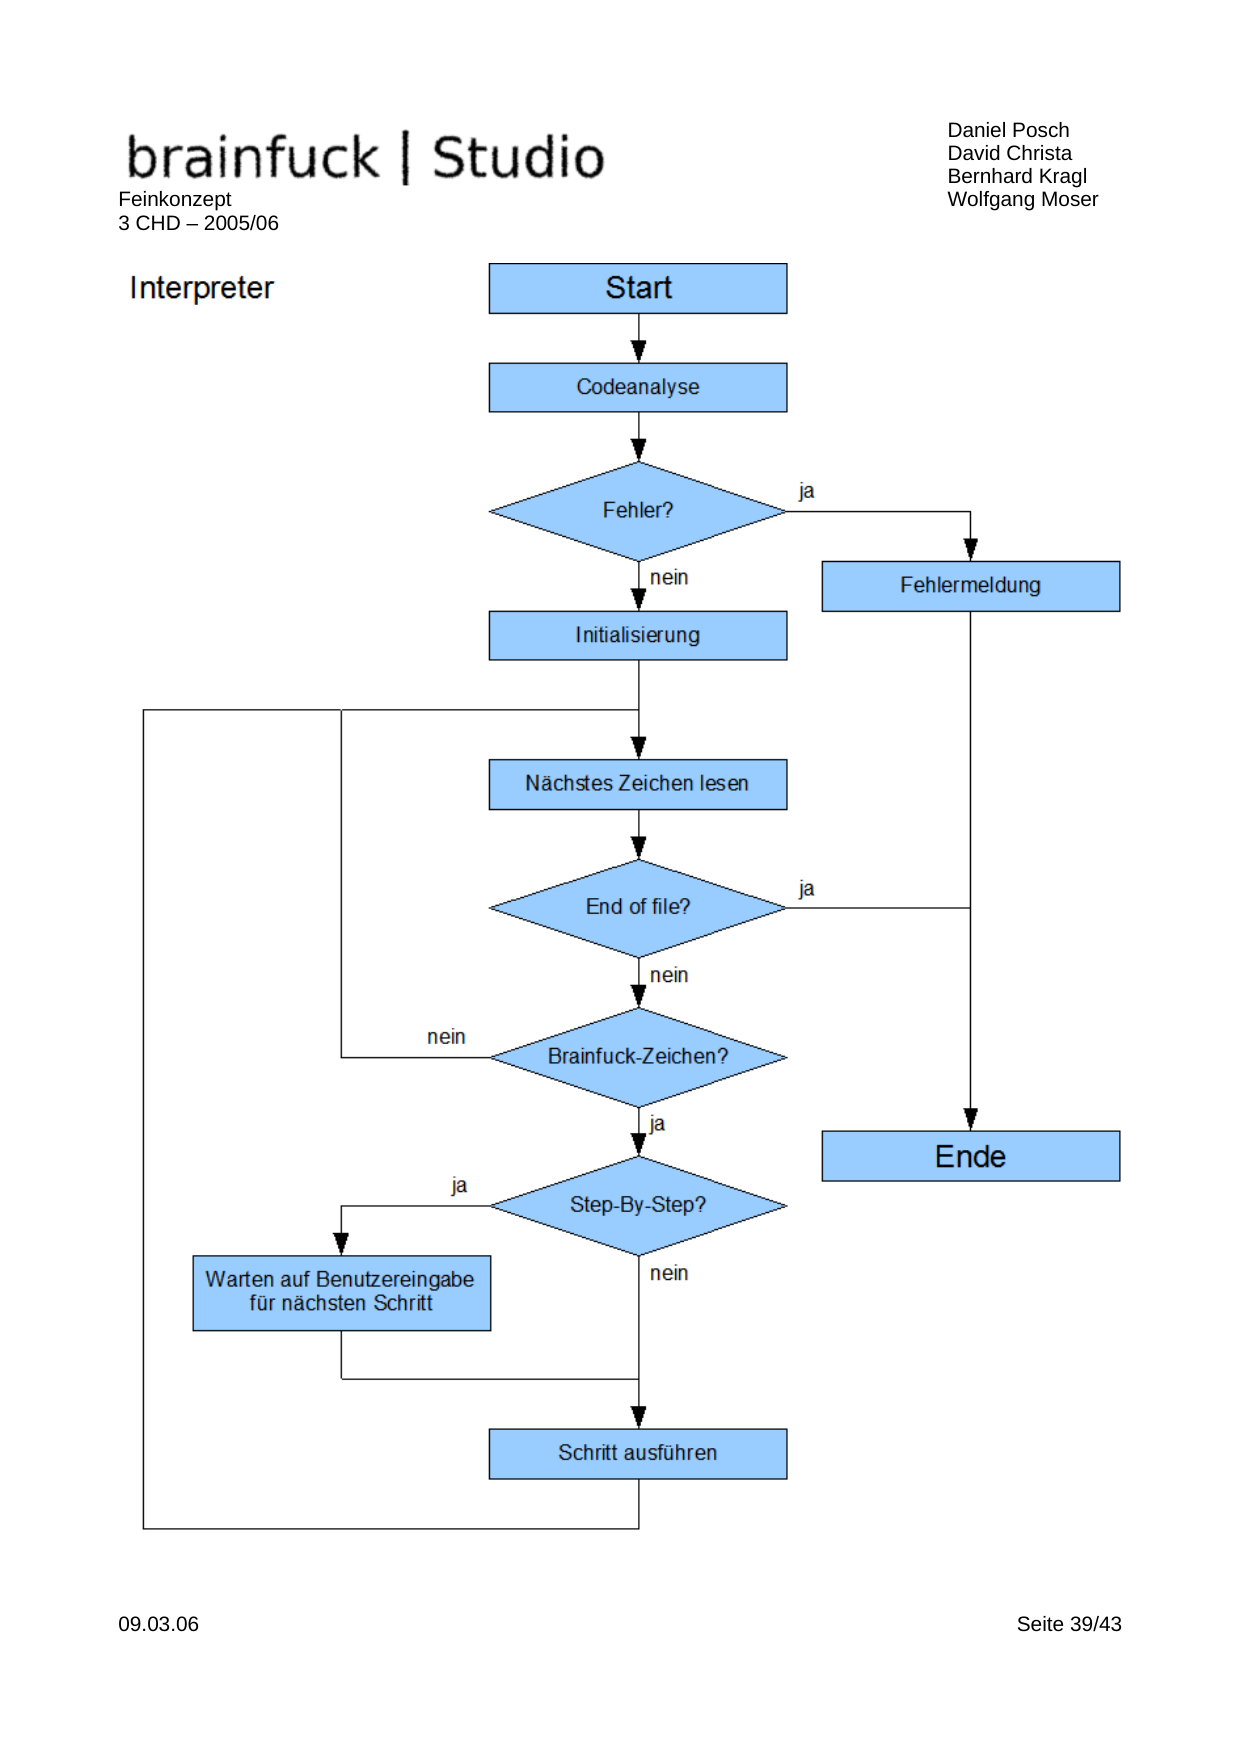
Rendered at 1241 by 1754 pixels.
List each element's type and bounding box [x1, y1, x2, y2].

picture [118, 263, 1122, 1531]
picture [118, 118, 609, 187]
